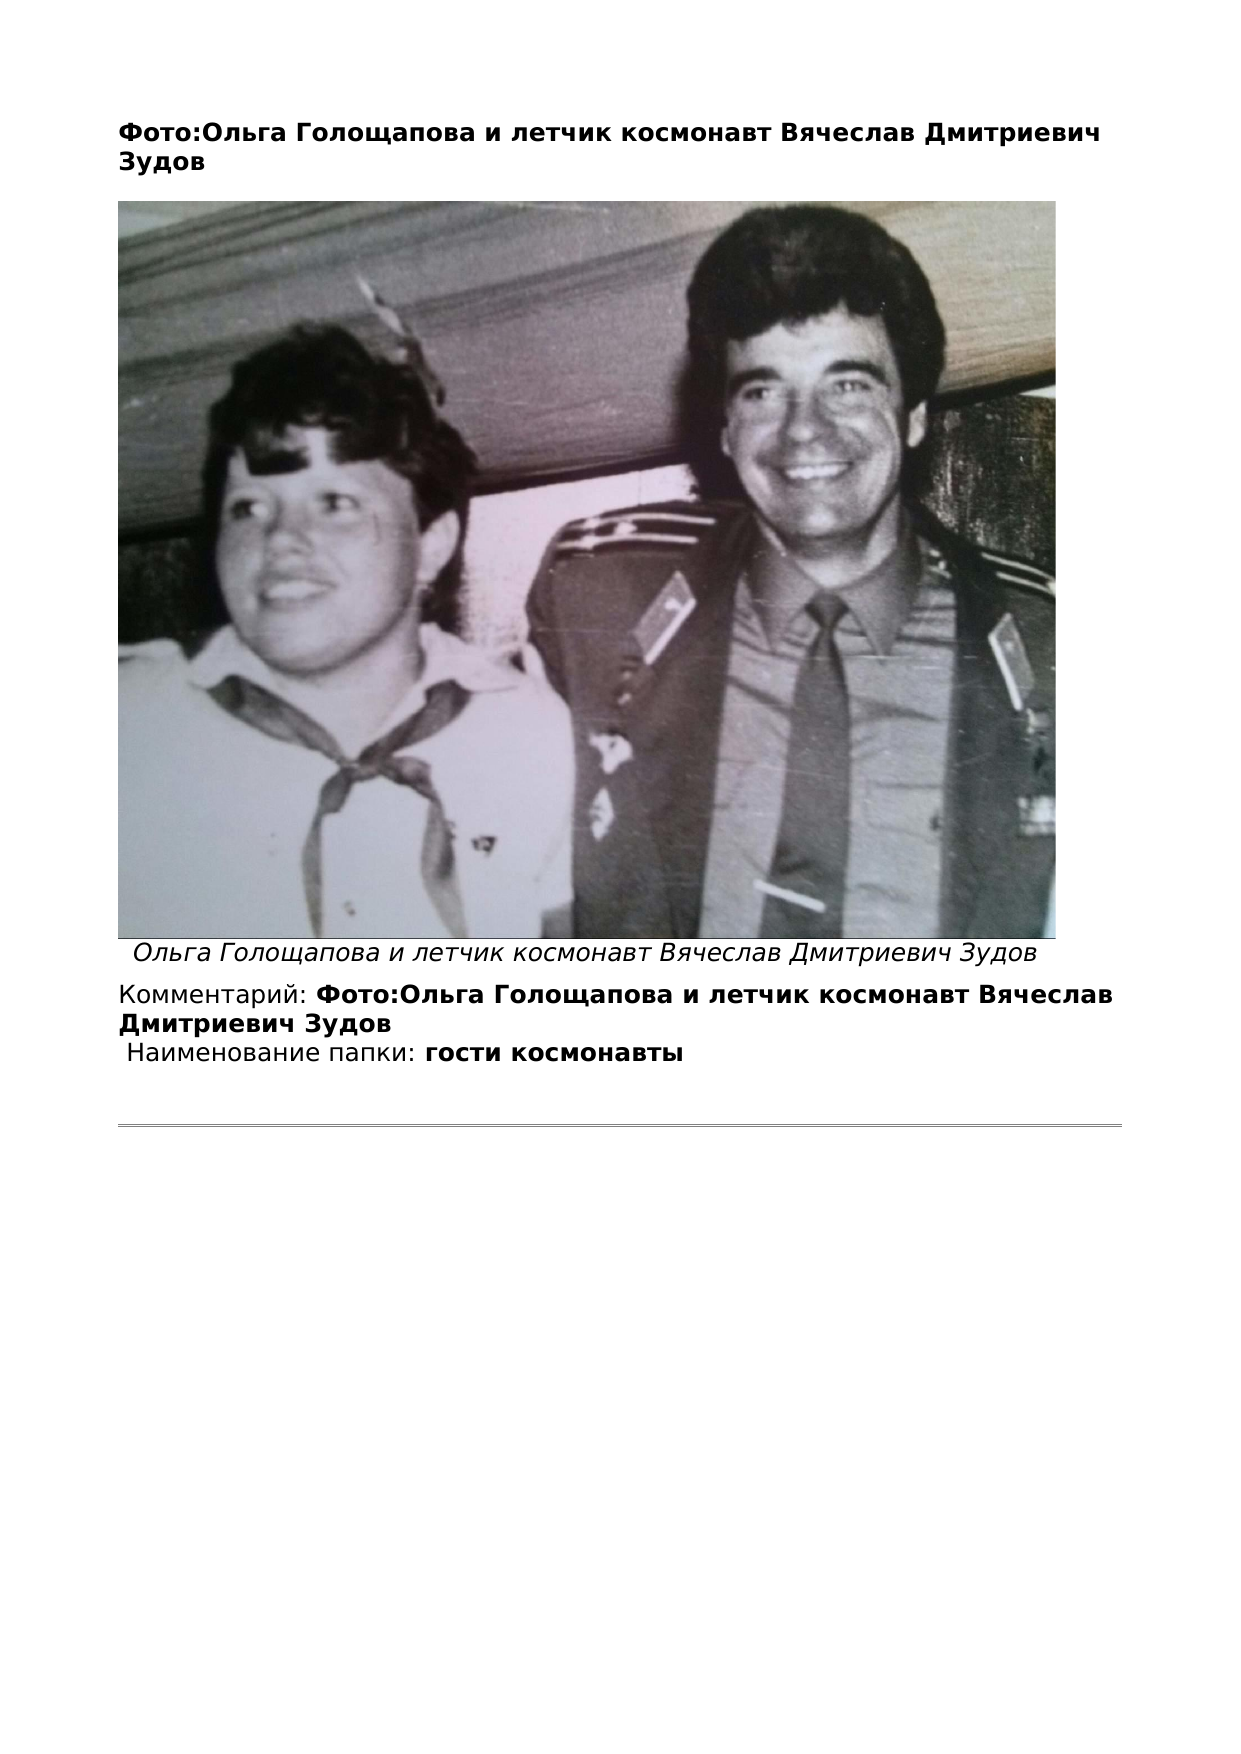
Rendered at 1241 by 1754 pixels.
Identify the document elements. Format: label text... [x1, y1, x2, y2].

text Комментарий: Фото:Ольга Голощапова и летчик космонавт Вячеслав Дмитриевич Зудов Наименование папки: гости космонавты [118, 980, 1122, 1097]
text Ольга Голощапова и летчик космонавт Вячеслав Дмитриевич Зудов [118, 939, 1056, 968]
picture [118, 201, 1056, 939]
subtitle Фото:Ольга Голощапова и летчик космонавт Вячеслав Дмитриевич Зудов [118, 118, 1122, 176]
